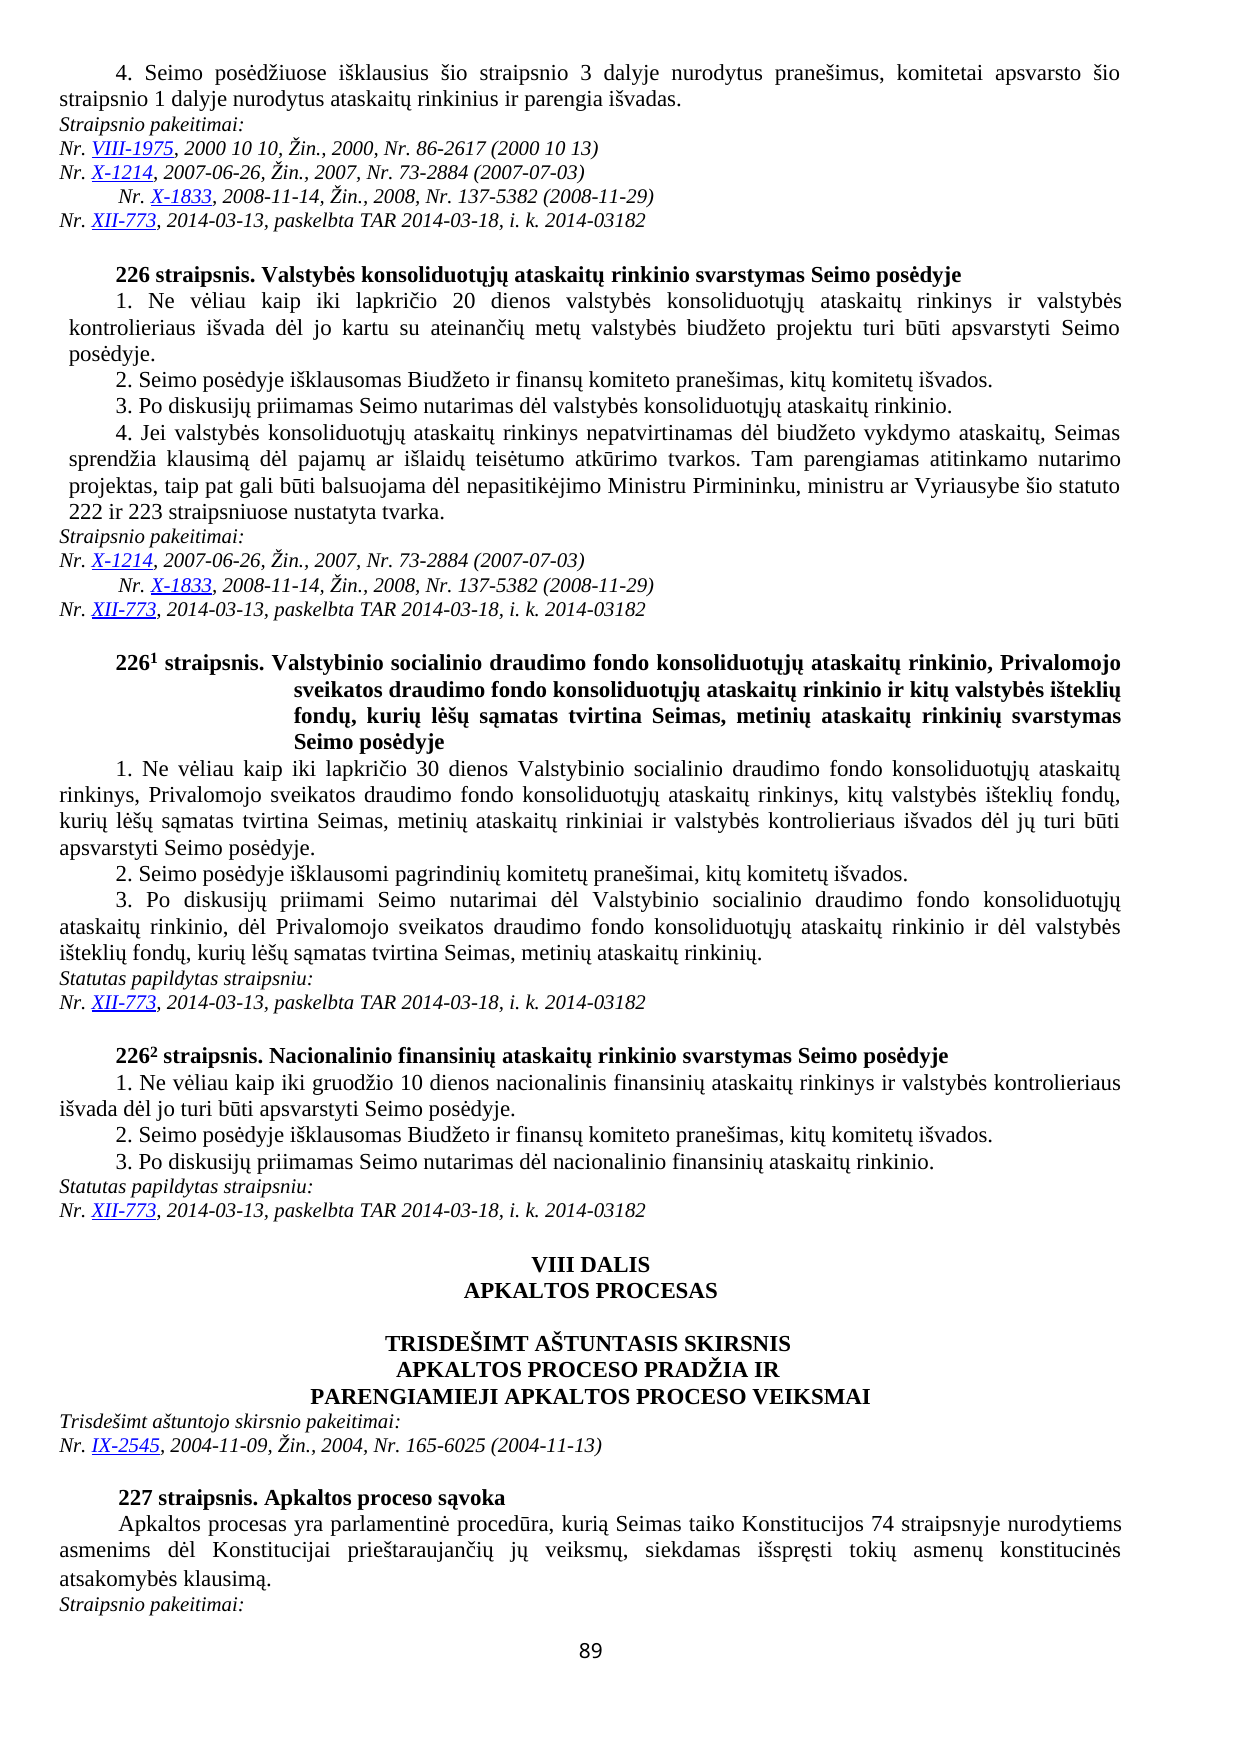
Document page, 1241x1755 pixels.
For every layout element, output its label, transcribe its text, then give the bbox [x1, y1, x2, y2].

text Apkaltos procesas yra parlamentinė procedūra, kurią Seimas taiko Konstitucijos 74 straipsnyje nurodytiems asmenims dėl Konstitucijai prieštaraujančių jų veiksmų, siekdamas išspręsti tokių asmenų konstitucinės atsakomybės klausimą. [59, 1510, 1122, 1592]
text Straipsnio pakeitimai: [59, 524, 1122, 548]
text 1. Ne vėliau kaip iki lapkričio 20 dienos valstybės konsoliduotųjų ataskaitų rinkinys ir valstybės kontrolieriaus išvada dėl jo kartu su ateinančių metų valstybės biudžeto projektu turi būti apsvarstyti Seimo posėdyje. [68, 287, 1122, 366]
text Statutas papildytas straipsniu: [59, 1174, 1122, 1198]
text APKALTOS PROCESO PRADŽIA IR PARENGIAMIEJI APKALTOS PROCESO VEIKSMAI [59, 1357, 1122, 1409]
text Nr. IX-2545, 2004-11-09, Žin., 2004, Nr. 165-6025 (2004-11-13) [59, 1433, 1122, 1457]
text Nr. X-1833, 2008-11-14, Žin., 2008, Nr. 137-5382 (2008-11-29) [59, 184, 1122, 208]
text Trisdešimt aštuntojo skirsnio pakeitimai: [59, 1409, 1122, 1433]
text 2. Seimo posėdyje išklausomas Biudžeto ir finansų komiteto pranešimas, kitų komitetų išvados. [59, 1122, 1122, 1148]
text Nr. XII-773, 2014-03-13, paskelbta TAR 2014-03-18, i. k. 2014-03182 [59, 990, 1122, 1014]
text 226 straipsnis. Valstybės konsoliduotųjų ataskaitų rinkinio svarstymas Seimo posėdyje [68, 261, 1122, 287]
text TRISDEŠIMT AŠTUNTASIS SKIRSNIS [59, 1330, 1122, 1357]
text 3. Po diskusijų priimamas Seimo nutarimas dėl nacionalinio finansinių ataskaitų rinkinio. [59, 1148, 1122, 1174]
text Nr. X-1214, 2007-06-26, Žin., 2007, Nr. 73-2884 (2007-07-03) [59, 548, 1122, 572]
text Nr. XII-773, 2014-03-13, paskelbta TAR 2014-03-18, i. k. 2014-03182 [59, 597, 1122, 621]
text Statutas papildytas straipsniu: [59, 966, 1122, 990]
text 4. Jei valstybės konsoliduotųjų ataskaitų rinkinys nepatvirtinamas dėl biudžeto vykdymo ataskaitų, Seimas sprendžia klausimą dėl pajamų ar išlaidų teisėtumo atkūrimo tvarkos. Tam parengiamas atitinkamo nutarimo projektas, taip pat gali būti balsuojama dėl nepasitikėjimo Ministru Pirmininku, ministru ar Vyriausybe šio statuto 222 ir 223 straipsniuose nustatyta tvarka. [68, 419, 1122, 524]
text VIII DALIS [59, 1251, 1122, 1277]
text Nr. X-1833, 2008-11-14, Žin., 2008, Nr. 137-5382 (2008-11-29) [59, 572, 1122, 597]
text Nr. XII-773, 2014-03-13, paskelbta TAR 2014-03-18, i. k. 2014-03182 [59, 1198, 1122, 1222]
text Nr. XII-773, 2014-03-13, paskelbta TAR 2014-03-18, i. k. 2014-03182 [59, 208, 1122, 232]
text 4. Seimo posėdžiuose išklausius šio straipsnio 3 dalyje nurodytus pranešimus, komitetai apsvarsto šio straipsnio 1 dalyje nurodytus ataskaitų rinkinius ir parengia išvadas. [59, 59, 1122, 112]
text 2. Seimo posėdyje išklausomi pagrindinių komitetų pranešimai, kitų komitetų išvados. [59, 860, 1122, 887]
text 2261 straipsnis. Valstybinio socialinio draudimo fondo konsoliduotųjų ataskaitų rinkinio, Privalomojo sveikatos draudimo fondo konsoliduotųjų ataskaitų rinkinio ir kitų valstybės išteklių fondų, kurių lėšų sąmatas tvirtina Seimas, metinių ataskaitų rinkinių svarstymas Seimo posėdyje [115, 649, 1122, 755]
text Nr. VIII-1975, 2000 10 10, Žin., 2000, Nr. 86-2617 (2000 10 13) [59, 136, 1122, 160]
text 227 straipsnis. Apkaltos proceso sąvoka [59, 1484, 1122, 1510]
text Nr. X-1214, 2007-06-26, Žin., 2007, Nr. 73-2884 (2007-07-03) [59, 160, 1122, 184]
text 3. Po diskusijų priimamas Seimo nutarimas dėl valstybės konsoliduotųjų ataskaitų rinkinio. [68, 393, 1122, 419]
text APKALTOS PROCESAS [59, 1277, 1122, 1304]
text Straipsnio pakeitimai: [59, 1592, 1122, 1616]
text 3. Po diskusijų priimami Seimo nutarimai dėl Valstybinio socialinio draudimo fondo konsoliduotųjų ataskaitų rinkinio, dėl Privalomojo sveikatos draudimo fondo konsoliduotųjų ataskaitų rinkinio ir dėl valstybės išteklių fondų, kurių lėšų sąmatas tvirtina Seimas, metinių ataskaitų rinkinių. [59, 887, 1122, 966]
text 2262 straipsnis. Nacionalinio finansinių ataskaitų rinkinio svarstymas Seimo posėdyje [59, 1042, 1122, 1069]
text 1. Ne vėliau kaip iki lapkričio 30 dienos Valstybinio socialinio draudimo fondo konsoliduotųjų ataskaitų rinkinys, Privalomojo sveikatos draudimo fondo konsoliduotųjų ataskaitų rinkinys, kitų valstybės išteklių fondų, kurių lėšų sąmatas tvirtina Seimas, metinių ataskaitų rinkiniai ir valstybės kontrolieriaus išvados dėl jų turi būti apsvarstyti Seimo posėdyje. [59, 755, 1122, 860]
text 1. Ne vėliau kaip iki gruodžio 10 dienos nacionalinis finansinių ataskaitų rinkinys ir valstybės kontrolieriaus išvada dėl jo turi būti apsvarstyti Seimo posėdyje. [59, 1069, 1122, 1122]
text Straipsnio pakeitimai: [59, 112, 1122, 136]
text 2. Seimo posėdyje išklausomas Biudžeto ir finansų komiteto pranešimas, kitų komitetų išvados. [68, 366, 1122, 393]
